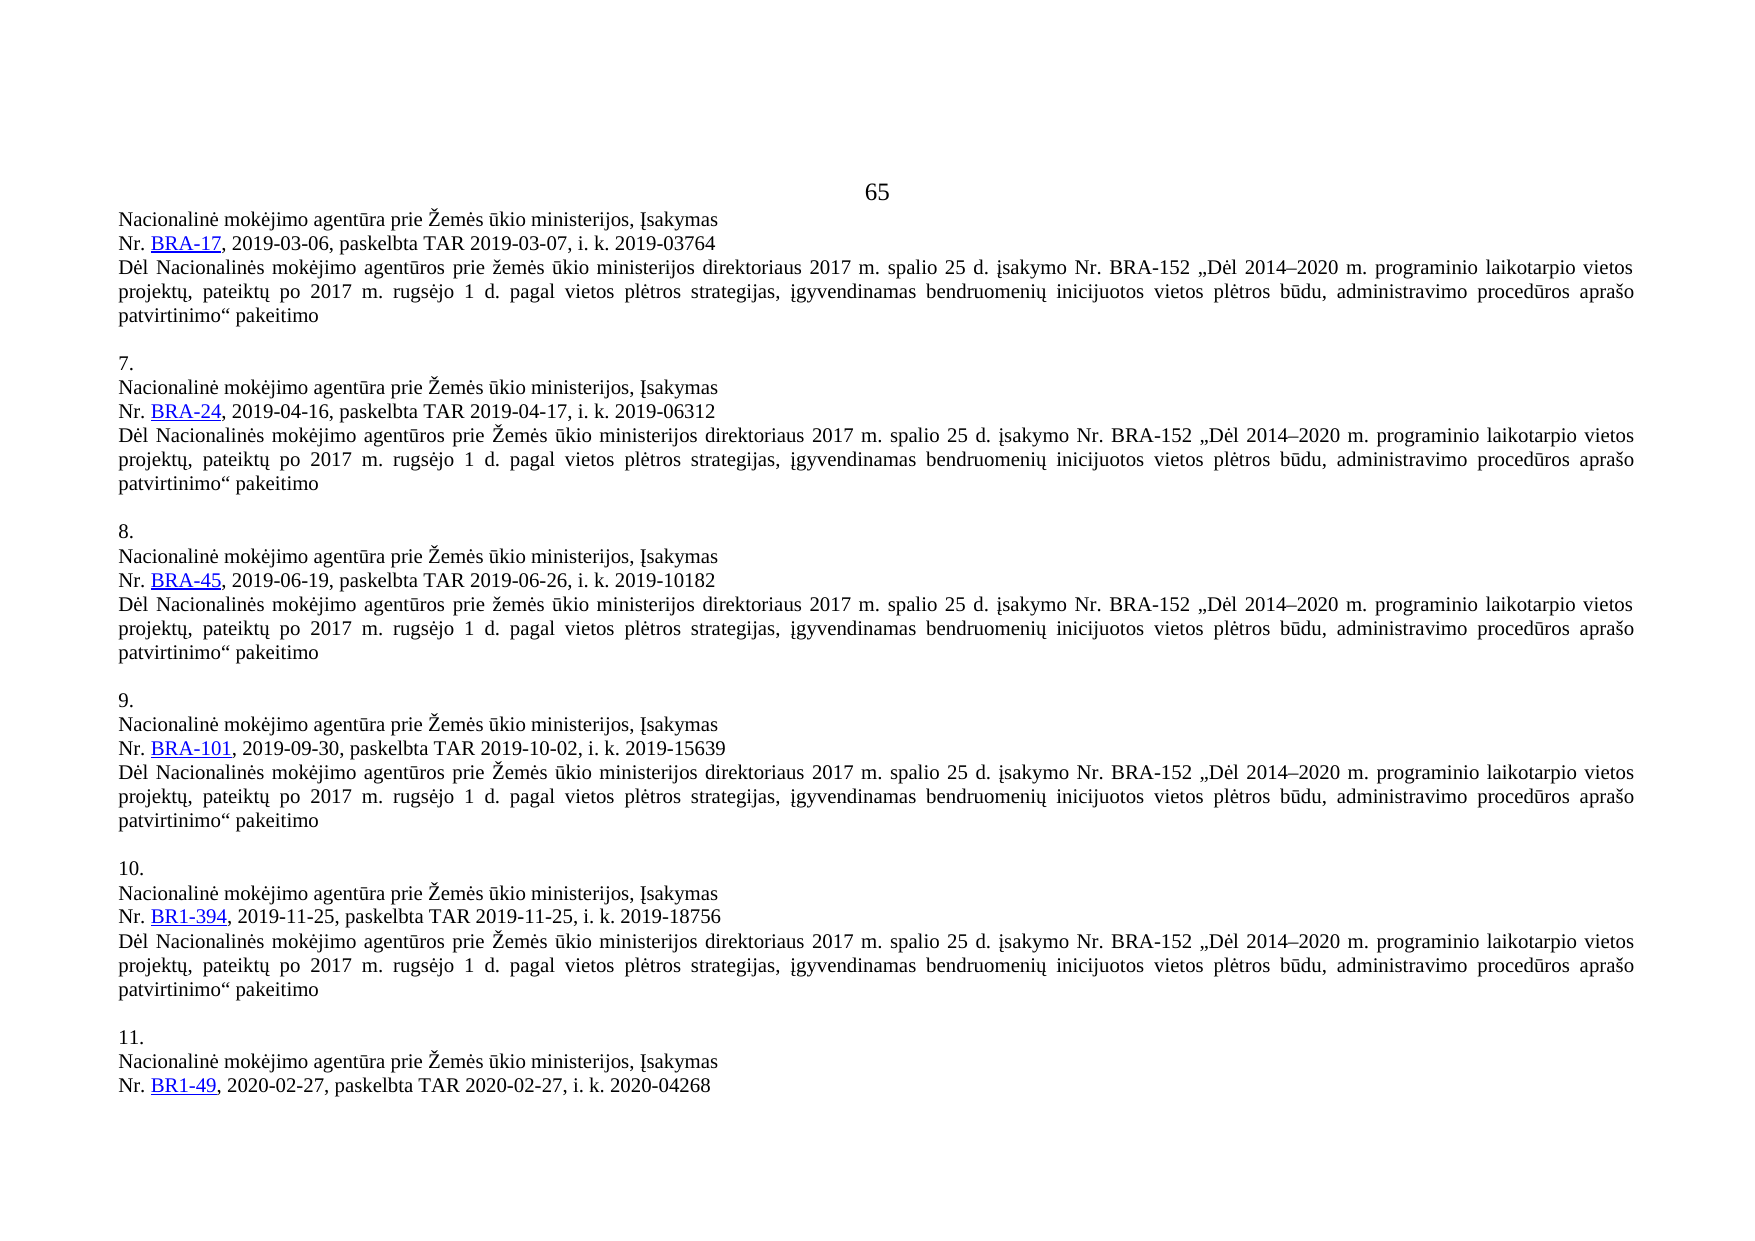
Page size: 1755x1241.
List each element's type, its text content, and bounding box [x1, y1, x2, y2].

text Nacionalinė mokėjimo agentūra prie Žemės ūkio ministerijos, Įsakymas [118, 712, 1636, 736]
text Nr. BRA-24, 2019-04-16, paskelbta TAR 2019-04-17, i. k. 2019-06312 [118, 399, 1636, 423]
text Nacionalinė mokėjimo agentūra prie Žemės ūkio ministerijos, Įsakymas [118, 207, 1636, 231]
text 9. [118, 688, 1636, 712]
text Dėl Nacionalinės mokėjimo agentūros prie žemės ūkio ministerijos direktoriaus 2017 m. spalio 25 d. įsakymo Nr. BRA-152 „Dėl 2014–2020 m. programinio laikotarpio vietos projektų, pateiktų po 2017 m. rugsėjo 1 d. pagal vietos plėtros strategijas, įgyvendinamas bendruomenių inicijuotos vietos plėtros būdu, administravimo procedūros aprašo patvirtinimo“ pakeitimo [118, 592, 1636, 664]
text Nacionalinė mokėjimo agentūra prie Žemės ūkio ministerijos, Įsakymas [118, 375, 1636, 399]
text Nacionalinė mokėjimo agentūra prie Žemės ūkio ministerijos, Įsakymas [118, 880, 1636, 904]
text Nr. BRA-17, 2019-03-06, paskelbta TAR 2019-03-07, i. k. 2019-03764 [118, 231, 1636, 255]
text 11. [118, 1025, 1636, 1049]
text Nr. BRA-45, 2019-06-19, paskelbta TAR 2019-06-26, i. k. 2019-10182 [118, 568, 1636, 592]
text Dėl Nacionalinės mokėjimo agentūros prie žemės ūkio ministerijos direktoriaus 2017 m. spalio 25 d. įsakymo Nr. BRA-152 „Dėl 2014–2020 m. programinio laikotarpio vietos projektų, pateiktų po 2017 m. rugsėjo 1 d. pagal vietos plėtros strategijas, įgyvendinamas bendruomenių inicijuotos vietos plėtros būdu, administravimo procedūros aprašo patvirtinimo“ pakeitimo [118, 255, 1636, 327]
text Dėl Nacionalinės mokėjimo agentūros prie Žemės ūkio ministerijos direktoriaus 2017 m. spalio 25 d. įsakymo Nr. BRA-152 „Dėl 2014–2020 m. programinio laikotarpio vietos projektų, pateiktų po 2017 m. rugsėjo 1 d. pagal vietos plėtros strategijas, įgyvendinamas bendruomenių inicijuotos vietos plėtros būdu, administravimo procedūros aprašo patvirtinimo“ pakeitimo [118, 760, 1636, 832]
text Dėl Nacionalinės mokėjimo agentūros prie Žemės ūkio ministerijos direktoriaus 2017 m. spalio 25 d. įsakymo Nr. BRA-152 „Dėl 2014–2020 m. programinio laikotarpio vietos projektų, pateiktų po 2017 m. rugsėjo 1 d. pagal vietos plėtros strategijas, įgyvendinamas bendruomenių inicijuotos vietos plėtros būdu, administravimo procedūros aprašo patvirtinimo“ pakeitimo [118, 423, 1636, 495]
text Nr. BR1-394, 2019-11-25, paskelbta TAR 2019-11-25, i. k. 2019-18756 [118, 904, 1636, 928]
text Nr. BRA-101, 2019-09-30, paskelbta TAR 2019-10-02, i. k. 2019-15639 [118, 736, 1636, 760]
text Nacionalinė mokėjimo agentūra prie Žemės ūkio ministerijos, Įsakymas [118, 1049, 1636, 1073]
text 10. [118, 856, 1636, 880]
text 8. [118, 519, 1636, 543]
text Dėl Nacionalinės mokėjimo agentūros prie Žemės ūkio ministerijos direktoriaus 2017 m. spalio 25 d. įsakymo Nr. BRA-152 „Dėl 2014–2020 m. programinio laikotarpio vietos projektų, pateiktų po 2017 m. rugsėjo 1 d. pagal vietos plėtros strategijas, įgyvendinamas bendruomenių inicijuotos vietos plėtros būdu, administravimo procedūros aprašo patvirtinimo“ pakeitimo [118, 928, 1636, 1001]
text 7. [118, 351, 1636, 375]
text Nr. BR1-49, 2020-02-27, paskelbta TAR 2020-02-27, i. k. 2020-04268 [118, 1073, 1636, 1097]
text Nacionalinė mokėjimo agentūra prie Žemės ūkio ministerijos, Įsakymas [118, 543, 1636, 568]
